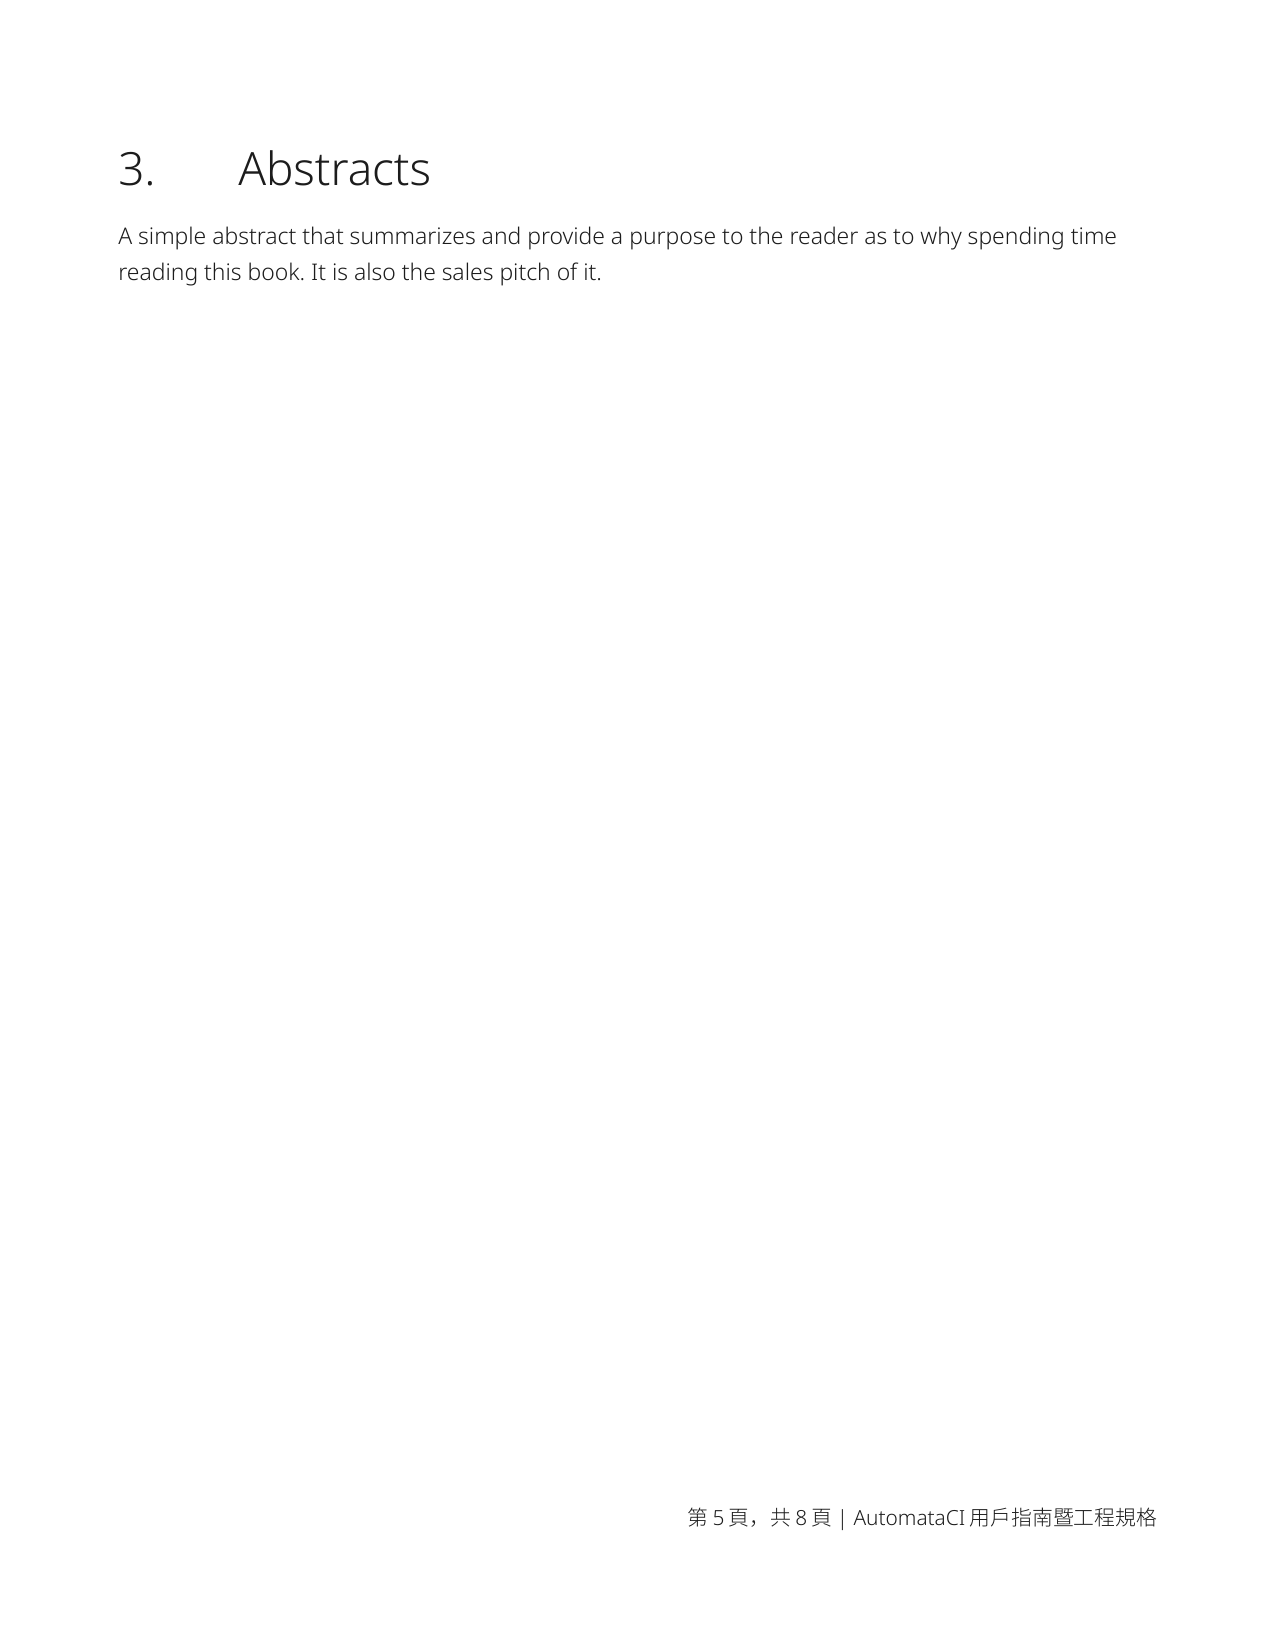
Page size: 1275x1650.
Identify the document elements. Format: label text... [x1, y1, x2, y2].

subtitle Abstracts [118, 136, 1157, 198]
text A simple abstract that summarizes and provide a purpose to the reader as to why spending time reading this book. It is also the sales pitch of it. [118, 220, 1157, 287]
